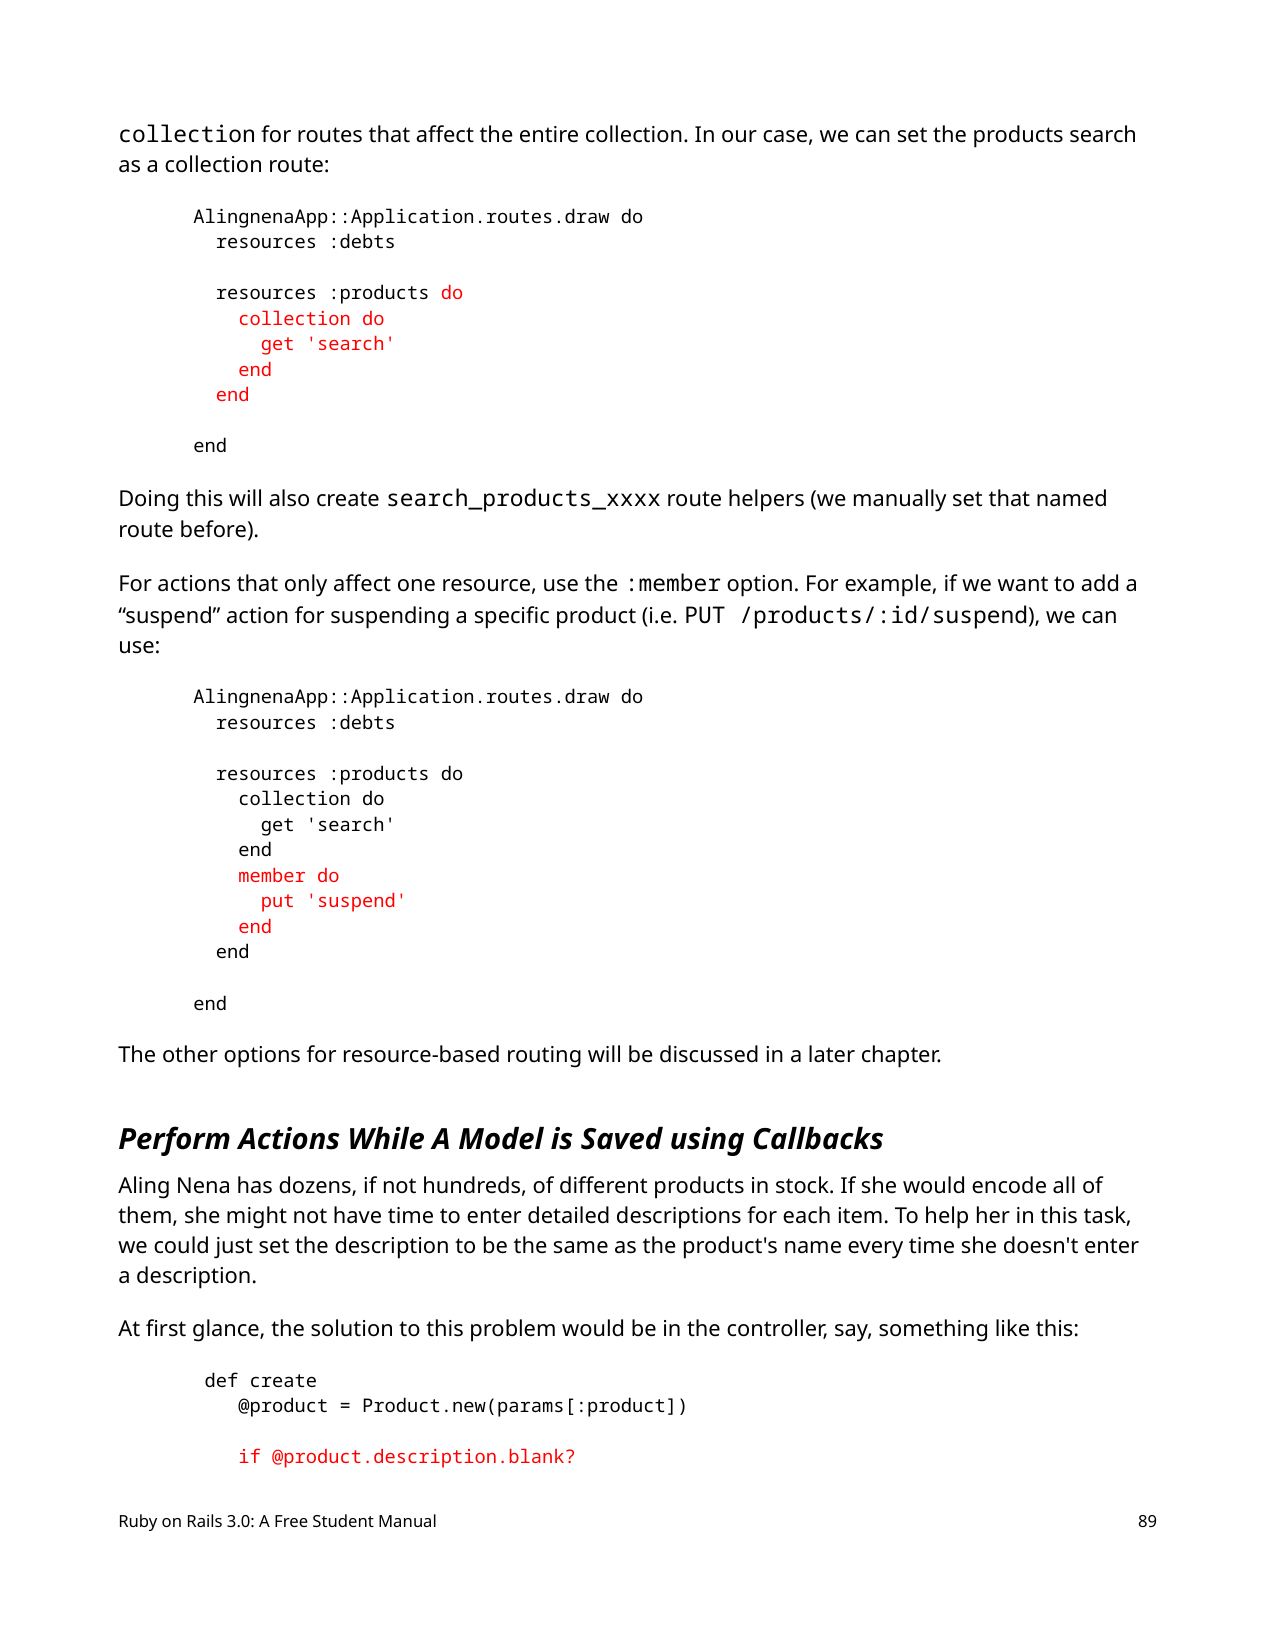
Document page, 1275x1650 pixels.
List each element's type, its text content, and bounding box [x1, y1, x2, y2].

text collection for routes that affect the entire collection. In our case, we can set the products search as a collection route: [118, 118, 1157, 179]
text The other options for resource-based routing will be discussed in a later chapter. [118, 1039, 1157, 1069]
text Doing this will also create search_products_xxxx route helpers (we manually set that named route before). [118, 482, 1157, 543]
text def create @product = Product.new(params[:product]) if @product.description.blank? [193, 1367, 1157, 1469]
subtitle Perform Actions While A Model is Saved using Callbacks [118, 1118, 1157, 1158]
text For actions that only affect one resource, use the :member option. For example, if we want to add a “suspend” action for suspending a specific product (i.e. PUT /products/:id/suspend), we can use: [118, 567, 1157, 659]
text Aling Nena has dozens, if not hundreds, of different products in stock. If she would encode all of them, she might not have time to enter detailed descriptions for each item. To help her in this task, we could just set the description to be the same as the product's name every time she doesn't enter a description. [118, 1170, 1157, 1289]
text AlingnenaApp::Application.routes.draw do resources :debts resources :products do collection do get 'search' end member do put 'suspend' end end end [193, 683, 1157, 1015]
text AlingnenaApp::Application.routes.draw do resources :debts resources :products do collection do get 'search' end end end [193, 203, 1157, 458]
text At first glance, the solution to this problem would be in the controller, say, something like this: [118, 1313, 1157, 1343]
